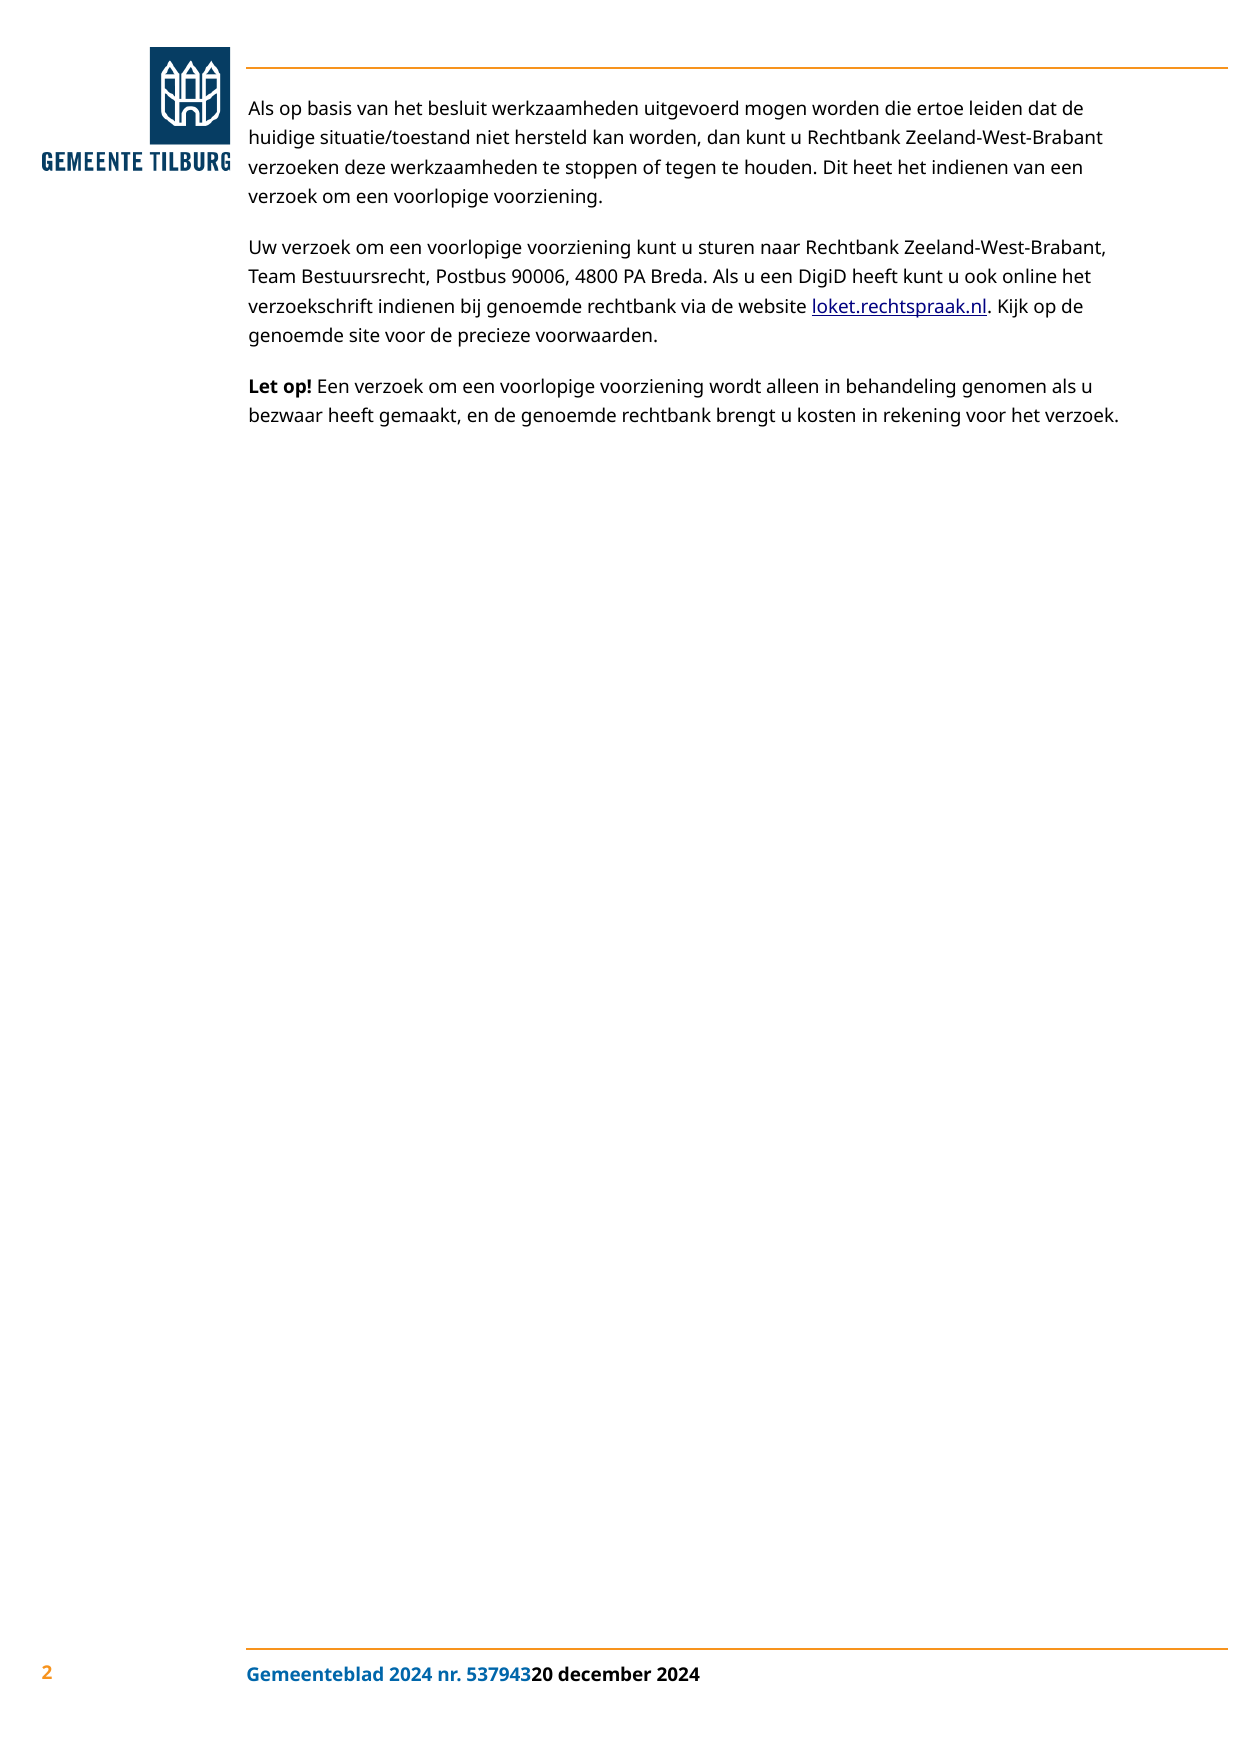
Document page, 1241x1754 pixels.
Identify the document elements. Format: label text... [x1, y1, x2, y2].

text Let op! Een verzoek om een voorlopige voorziening wordt alleen in behandeling genomen als u bezwaar heeft gemaakt, en de genoemde rechtbank brengt u kosten in rekening voor het verzoek. [248, 373, 1152, 428]
picture [41, 47, 231, 172]
text Als op basis van het besluit werkzaamheden uitgevoerd mogen worden die ertoe leiden dat de huidige situatie/toestand niet hersteld kan worden, dan kunt u Rechtbank Zeeland-West-Brabant verzoeken deze werkzaamheden te stoppen of tegen te houden. Dit heet het indienen van een verzoek om een voorlopige voorziening. [248, 95, 1152, 209]
text Uw verzoek om een voorlopige voorziening kunt u sturen naar Rechtbank Zeeland-West-Brabant, Team Bestuursrecht, Postbus 90006, 4800 PA Breda. Als u een DigiD heeft kunt u ook online het verzoekschrift indienen bij genoemde rechtbank via de website loket.rechtspraak.nl. Kijk op de genoemde site voor de precieze voorwaarden. [248, 234, 1152, 348]
